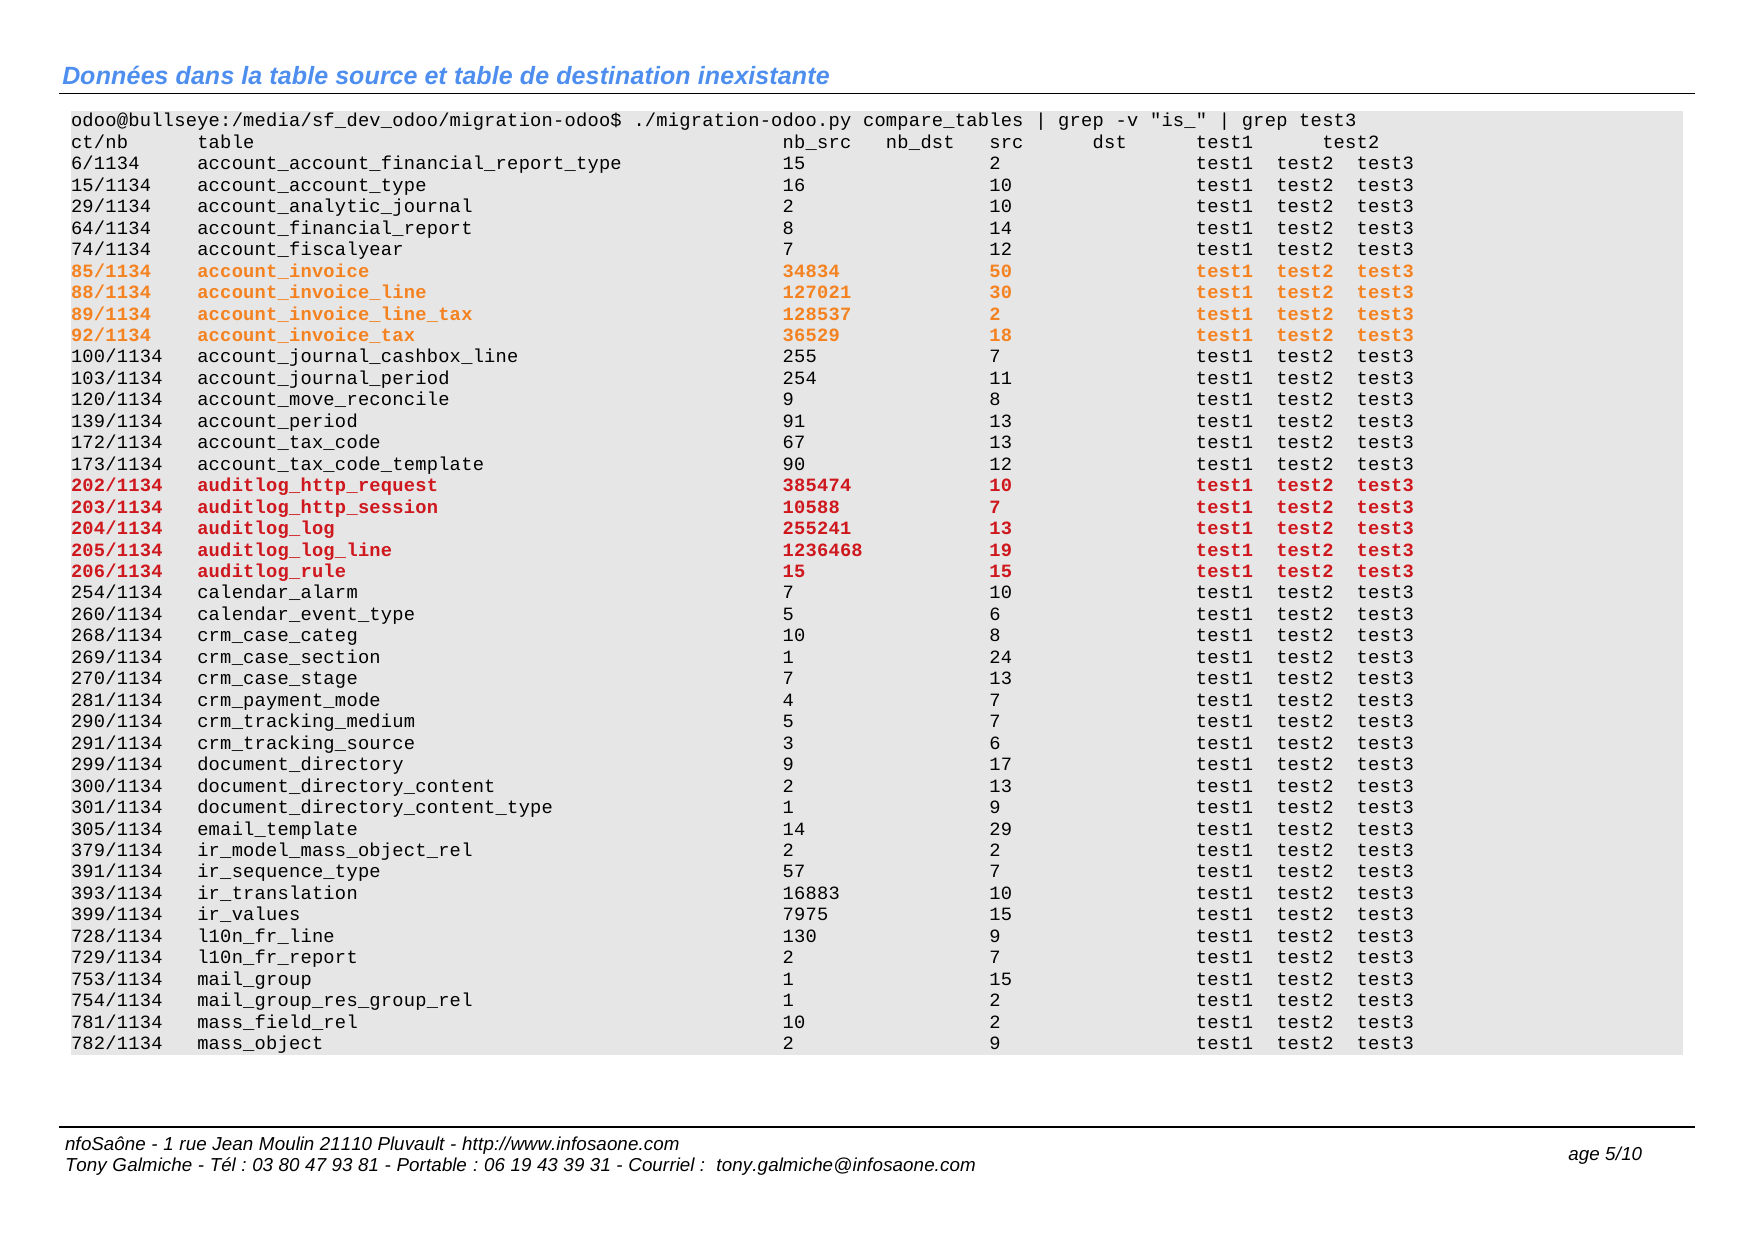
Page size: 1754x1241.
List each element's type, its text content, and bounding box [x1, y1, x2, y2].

text 281/1134 crm_payment_mode 4 7 test1 test2 test3 [71, 690, 1683, 712]
text 391/1134 ir_sequence_type 57 7 test1 test2 test3 [71, 862, 1683, 883]
text 172/1134 account_tax_code 67 13 test1 test2 test3 [71, 433, 1683, 454]
text 782/1134 mass_object 2 9 test1 test2 test3 [71, 1033, 1683, 1055]
text ct/nb table nb_src nb_dst src dst test1 test2 [71, 132, 1683, 154]
text 299/1134 document_directory 9 17 test1 test2 test3 [71, 754, 1683, 776]
text 6/1134 account_account_financial_report_type 15 2 test1 test2 test3 [71, 154, 1683, 175]
text 781/1134 mass_field_rel 10 2 test1 test2 test3 [71, 1012, 1683, 1033]
text 728/1134 l10n_fr_line 130 9 test1 test2 test3 [71, 926, 1683, 948]
text 290/1134 crm_tracking_medium 5 7 test1 test2 test3 [71, 712, 1683, 733]
text 74/1134 account_fiscalyear 7 12 test1 test2 test3 [71, 239, 1683, 261]
text 92/1134 account_invoice_tax 36529 18 test1 test2 test3 [71, 325, 1683, 347]
text 260/1134 calendar_event_type 5 6 test1 test2 test3 [71, 604, 1683, 626]
text 173/1134 account_tax_code_template 90 12 test1 test2 test3 [71, 454, 1683, 476]
text 379/1134 ir_model_mass_object_rel 2 2 test1 test2 test3 [71, 840, 1683, 862]
text 85/1134 account_invoice 34834 50 test1 test2 test3 [71, 261, 1683, 282]
text 729/1134 l10n_fr_report 2 7 test1 test2 test3 [71, 948, 1683, 969]
text 64/1134 account_financial_report 8 14 test1 test2 test3 [71, 218, 1683, 239]
text 269/1134 crm_case_section 1 24 test1 test2 test3 [71, 647, 1683, 669]
subtitle Données dans la table source et table de destination inexistante [59, 59, 1695, 93]
text 270/1134 crm_case_stage 7 13 test1 test2 test3 [71, 669, 1683, 690]
text 754/1134 mail_group_res_group_rel 1 2 test1 test2 test3 [71, 991, 1683, 1012]
text 15/1134 account_account_type 16 10 test1 test2 test3 [71, 175, 1683, 197]
text 88/1134 account_invoice_line 127021 30 test1 test2 test3 [71, 282, 1683, 304]
text 139/1134 account_period 91 13 test1 test2 test3 [71, 411, 1683, 433]
text odoo@bullseye:/media/sf_dev_odoo/migration-odoo$ ./migration-odoo.py compare_tables | grep -v "is_" | grep test3 [71, 111, 1683, 132]
text 103/1134 account_journal_period 254 11 test1 test2 test3 [71, 368, 1683, 390]
text 291/1134 crm_tracking_source 3 6 test1 test2 test3 [71, 733, 1683, 754]
text 399/1134 ir_values 7975 15 test1 test2 test3 [71, 905, 1683, 926]
text 29/1134 account_analytic_journal 2 10 test1 test2 test3 [71, 197, 1683, 218]
text 254/1134 calendar_alarm 7 10 test1 test2 test3 [71, 583, 1683, 604]
text 120/1134 account_move_reconcile 9 8 test1 test2 test3 [71, 390, 1683, 411]
text 305/1134 email_template 14 29 test1 test2 test3 [71, 819, 1683, 840]
text 204/1134 auditlog_log 255241 13 test1 test2 test3 [71, 518, 1683, 540]
text 268/1134 crm_case_categ 10 8 test1 test2 test3 [71, 626, 1683, 647]
text 300/1134 document_directory_content 2 13 test1 test2 test3 [71, 776, 1683, 797]
text 753/1134 mail_group 1 15 test1 test2 test3 [71, 969, 1683, 991]
text 203/1134 auditlog_http_session 10588 7 test1 test2 test3 [71, 497, 1683, 518]
text 205/1134 auditlog_log_line 1236468 19 test1 test2 test3 [71, 540, 1683, 561]
text 301/1134 document_directory_content_type 1 9 test1 test2 test3 [71, 797, 1683, 819]
text 202/1134 auditlog_http_request 385474 10 test1 test2 test3 [71, 476, 1683, 497]
text 206/1134 auditlog_rule 15 15 test1 test2 test3 [71, 561, 1683, 583]
text 393/1134 ir_translation 16883 10 test1 test2 test3 [71, 883, 1683, 905]
text 100/1134 account_journal_cashbox_line 255 7 test1 test2 test3 [71, 347, 1683, 368]
text 89/1134 account_invoice_line_tax 128537 2 test1 test2 test3 [71, 304, 1683, 325]
